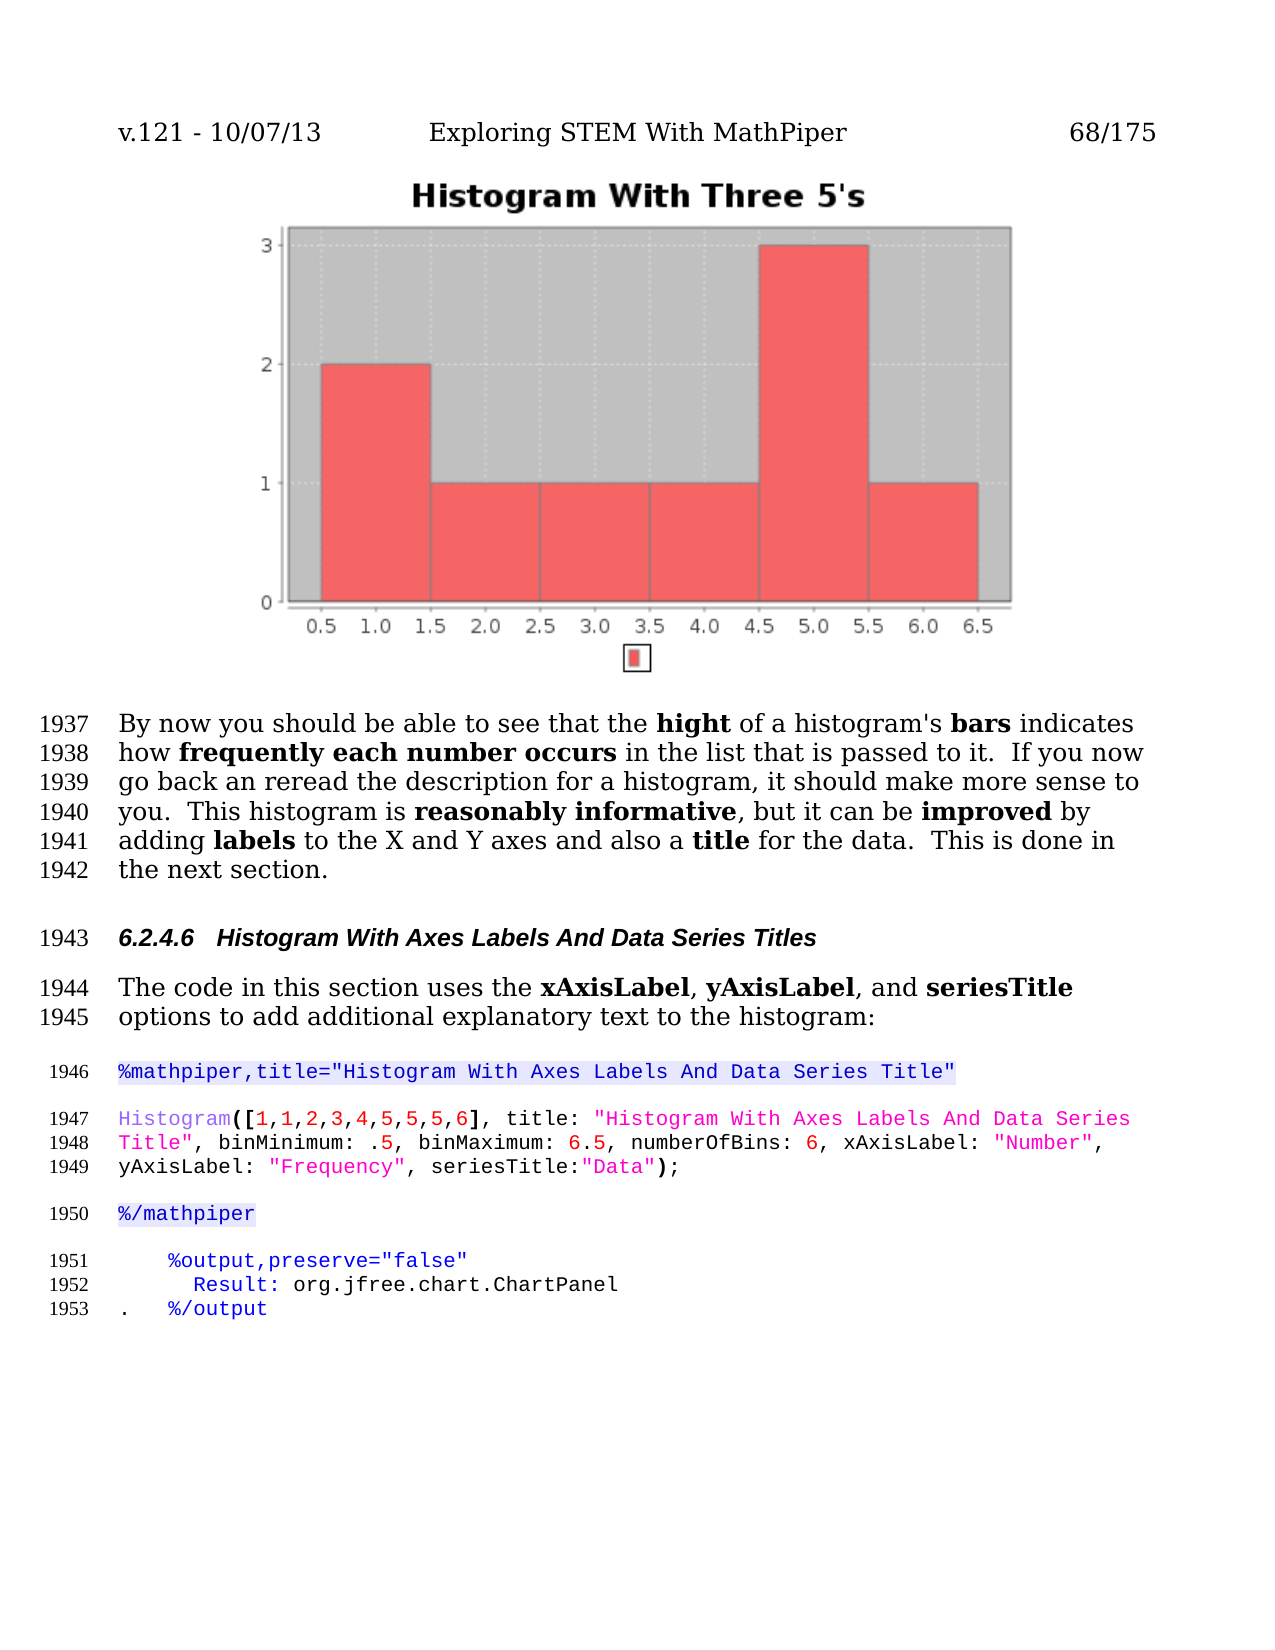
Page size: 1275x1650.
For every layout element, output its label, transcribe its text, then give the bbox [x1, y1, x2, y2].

text . %/output [118, 1298, 1157, 1321]
text The code in this section uses the xAxisLabel, yAxisLabel, and seriesTitle options to add additional explanatory text to the histogram: [118, 973, 1157, 1031]
text By now you should be able to see that the hight of a histogram's bars indicates how frequently each number occurs in the list that is passed to it. If you now go back an reread the description for a histogram, it should make more sense to you. This histogram is reasonably informative, but it can be improved by adding labels to the X and Y axes and also a title for the data. This is done in the next section. [118, 708, 1157, 884]
subtitle Histogram With Axes Labels And Data Series Titles [118, 923, 1157, 952]
text Result: org.jfree.chart.ChartPanel [118, 1274, 1157, 1298]
text %mathpiper,title="Histogram With Axes Labels And Data Series Title" [118, 1061, 1157, 1085]
text %/mathpiper [118, 1203, 1157, 1227]
text Histogram([1,1,2,3,4,5,5,5,6], title: "Histogram With Axes Labels And Data Series Title", binMinimum: .5, binMaximum: 6.5, numberOfBins: 6, xAxisLabel: "Number", yAxisLabel: "Frequency", seriesTitle:"Data"); [118, 1108, 1157, 1179]
text %output,preserve="false" [118, 1250, 1157, 1274]
picture [245, 176, 1030, 674]
